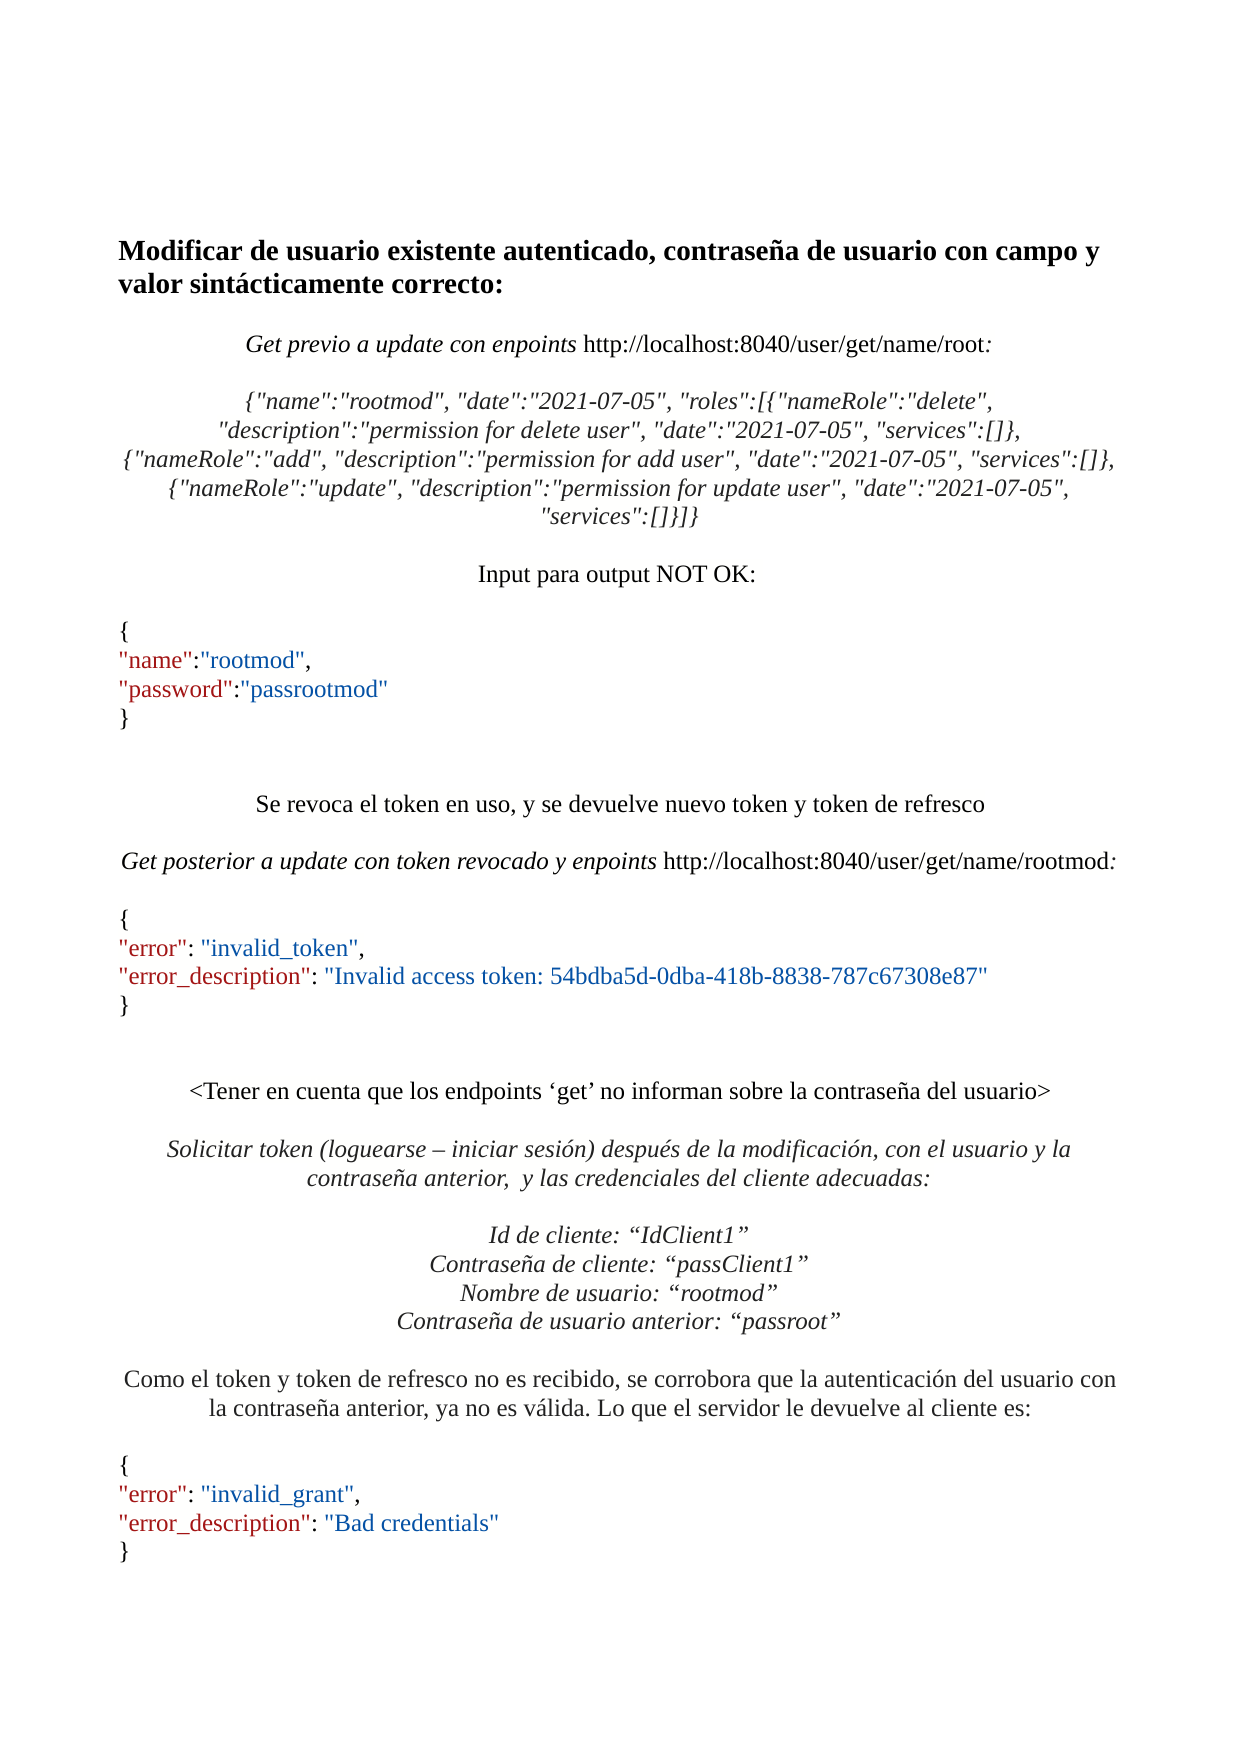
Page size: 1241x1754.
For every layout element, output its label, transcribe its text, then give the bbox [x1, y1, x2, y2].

text Como el token y token de refresco no es recibido, se corrobora que la autenticación del usuario con la contraseña anterior, ya no es válida. Lo que el servidor le devuelve al cliente es: [118, 1364, 1122, 1421]
text { [118, 616, 1122, 645]
text Modificar de usuario existente autenticado, contraseña de usuario con campo y valor sintácticamente correcto: [118, 233, 1122, 300]
text { [118, 904, 1122, 933]
text Input para output NOT OK: [118, 559, 1122, 588]
text } [118, 990, 1122, 1019]
text Get posterior a update con token revocado y enpoints http://localhost:8040/user/get/name/rootmod: [118, 846, 1122, 875]
text "error_description": "Invalid access token: 54bdba5d-0dba-418b-8838-787c67308e87" [118, 961, 1122, 990]
text <Tener en cuenta que los endpoints ‘get’ no informan sobre la contraseña del usuario> [118, 1076, 1122, 1105]
text "name":"rootmod", [118, 645, 1122, 674]
text Id de cliente: “IdClient1” [118, 1220, 1122, 1249]
text Solicitar token (loguearse – iniciar sesión) después de la modificación, con el usuario y la contraseña anterior, y las credenciales del cliente adecuadas: [118, 1134, 1122, 1191]
text } [118, 1536, 1122, 1565]
text "error_description": "Bad credentials" [118, 1508, 1122, 1536]
text Nombre de usuario: “rootmod” [118, 1278, 1122, 1306]
text } [118, 703, 1122, 731]
text { [118, 1450, 1122, 1479]
text "password":"passrootmod" [118, 674, 1122, 703]
text Contraseña de usuario anterior: “passroot” [118, 1306, 1122, 1335]
text Contraseña de cliente: “passClient1” [118, 1249, 1122, 1278]
text {"name":"rootmod", "date":"2021-07-05", "roles":[{"nameRole":"delete", "description":"permission for delete user", "date":"2021-07-05", "services":[]}, {"nameRole":"add", "description":"permission for add user", "date":"2021-07-05", "services":[]}, {"nameRole":"update", "description":"permission for update user", "date":"2021-07-05", "services":[]}]} [118, 386, 1122, 530]
text Se revoca el token en uso, y se devuelve nuevo token y token de refresco [118, 789, 1122, 818]
text "error": "invalid_grant", [118, 1479, 1122, 1508]
text Get previo a update con enpoints http://localhost:8040/user/get/name/root: [118, 329, 1122, 358]
text "error": "invalid_token", [118, 933, 1122, 961]
